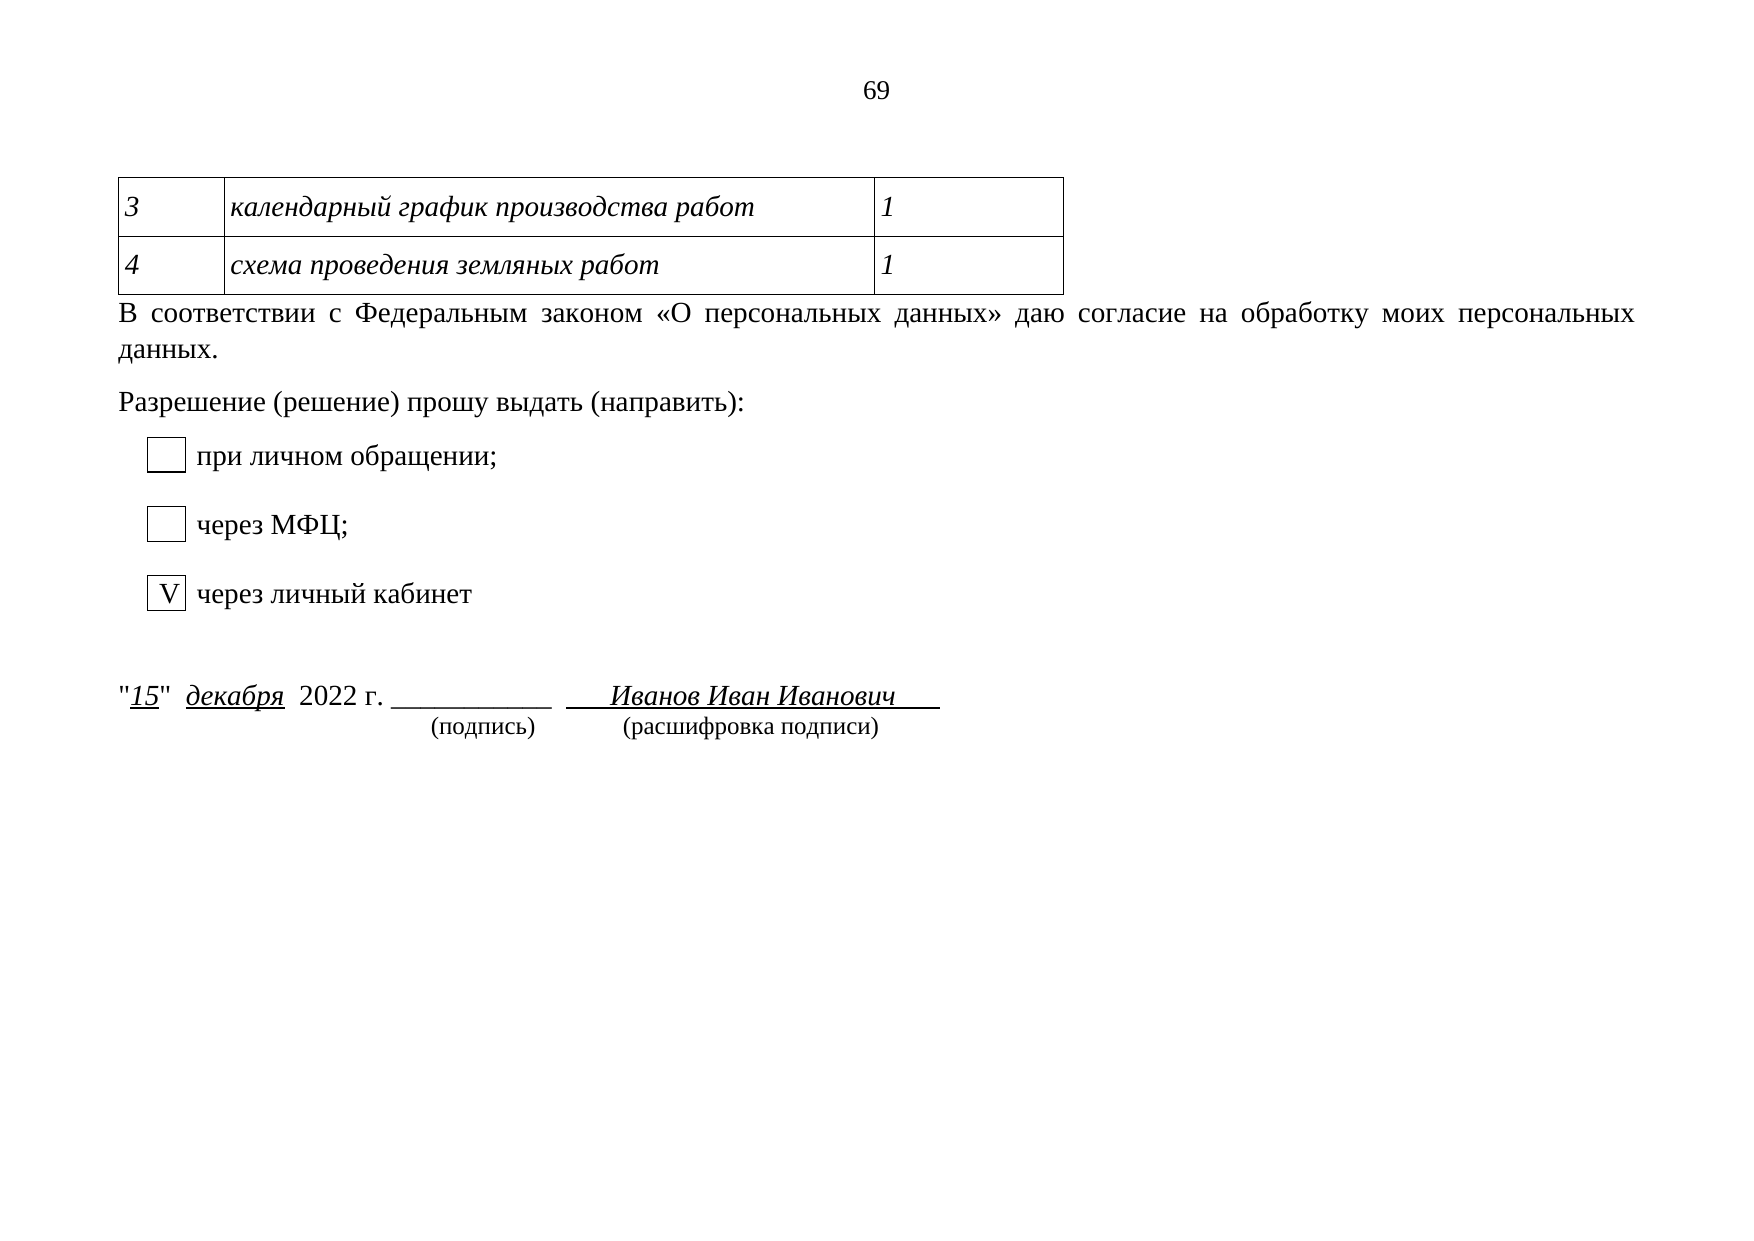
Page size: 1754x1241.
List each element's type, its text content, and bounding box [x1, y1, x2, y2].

table_cell через МФЦ; [186, 506, 1092, 541]
table_cell 1 [875, 237, 1063, 294]
text В соответствии с Федеральным законом «О персональных данных» даю согласие на обработку моих персональных данных. [118, 295, 1636, 365]
table_cell через личный кабинет [186, 575, 1092, 610]
table_cell 1 [875, 178, 1063, 236]
table_cell [148, 473, 185, 506]
table_header [148, 438, 185, 471]
text "15" декабря 2022 г. ___________ Иванов Иван Иванович [118, 678, 1636, 711]
table_cell 4 [119, 237, 224, 294]
table_cell [185, 541, 1092, 575]
table_cell V [148, 576, 185, 610]
table_cell [148, 507, 185, 541]
text (подпись) (расшифровка подписи) [118, 711, 1636, 740]
table_cell календарный график производства работ [225, 178, 874, 236]
table_cell схема проведения земляных работ [225, 237, 874, 294]
text Разрешение (решение) прошу выдать (направить): [118, 384, 1636, 418]
table_cell [148, 542, 185, 575]
table_cell 3 [119, 178, 224, 236]
table_cell [185, 471, 1092, 506]
table_header при личном обращении; [186, 437, 1092, 471]
